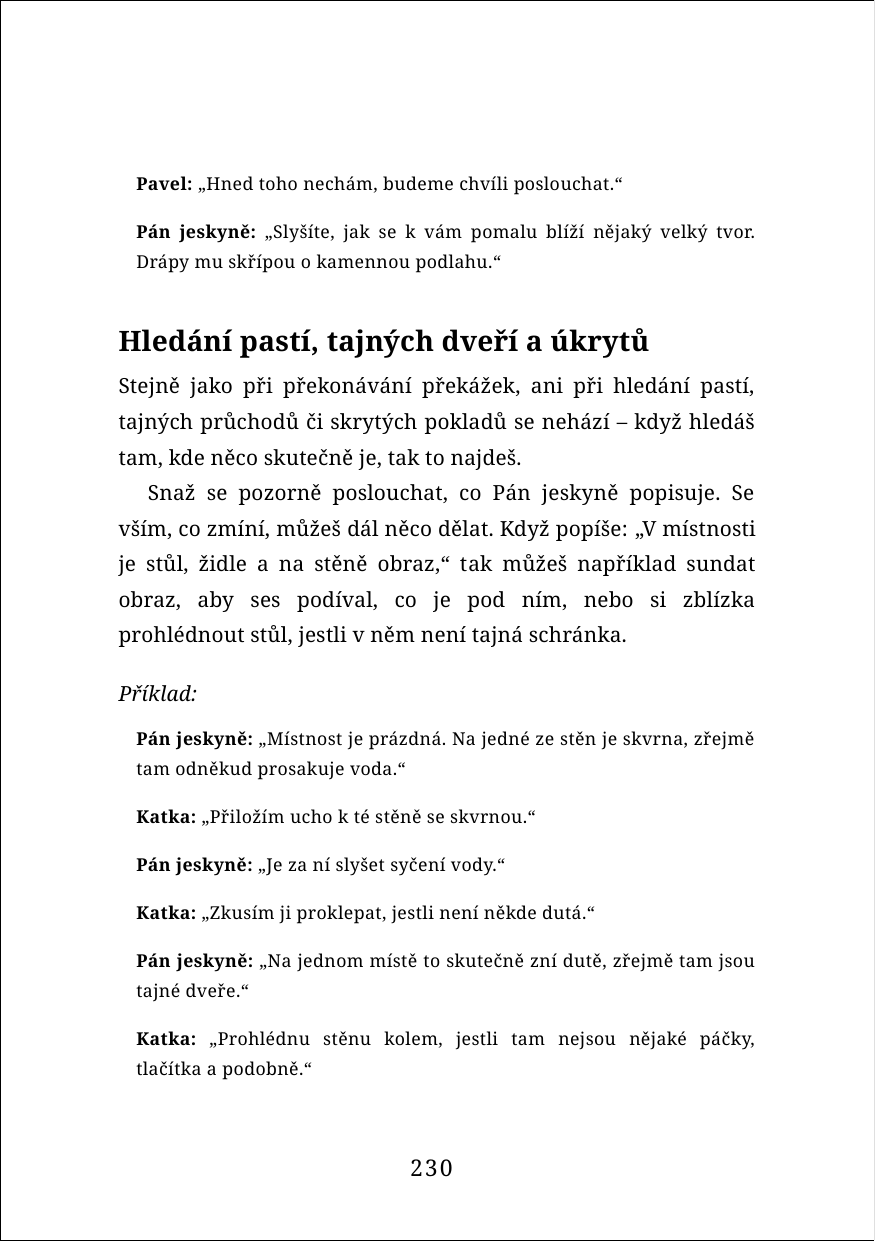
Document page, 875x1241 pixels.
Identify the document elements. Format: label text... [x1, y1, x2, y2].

text Katka: „Prohlédnu stěnu kolem, jestli tam nejsou nějaké páčky, tlačítka a podobně.“ [136, 1027, 756, 1081]
text Katka: „Zkusím ji proklepat, jestli není někde dutá.“ [136, 901, 756, 925]
text Pán jeskyně: „Na jednom místě to skutečně zní dutě, zřejmě tam jsou tajné dveře.“ [136, 948, 756, 1003]
text Katka: „Přiložím ucho k té stěně se skvrnou.“ [136, 805, 756, 829]
text Pán jeskyně: „Je za ní slyšet syčení vody.“ [136, 853, 756, 877]
text Příklad: [118, 679, 756, 708]
text Stejně jako při překonávání překážek, ani při hledání pastí, tajných průchodů či skrytých pokladů se nehází – když hledáš tam, kde něco skutečně je, tak to najdeš. Snaž se pozorně poslouchat, co Pán jeskyně popisuje. Se vším, co zmíní, můžeš dál něco dělat. Když popíše: „V místnosti je stůl, židle a na stěně obraz,“ tak můžeš například sundat obraz, aby ses podíval, co je pod ním, nebo si zblízka prohlédnout stůl, jestli v něm není tajná schránka. [118, 372, 756, 649]
text Pán jeskyně: „Slyšíte, jak se k vám pomalu blíží nějaký velký tvor. Drápy mu skřípou o kamennou podlahu.“ [136, 220, 756, 274]
subtitle Hledání pastí, tajných dveří a úkrytů [118, 321, 756, 360]
text Pán jeskyně: „Místnost je prázdná. Na jedné ze stěn je skvrna, zřejmě tam odněkud prosakuje voda.“ [136, 727, 756, 781]
text Pavel: „Hned toho nechám, budeme chvíli poslouchat.“ [136, 172, 756, 196]
